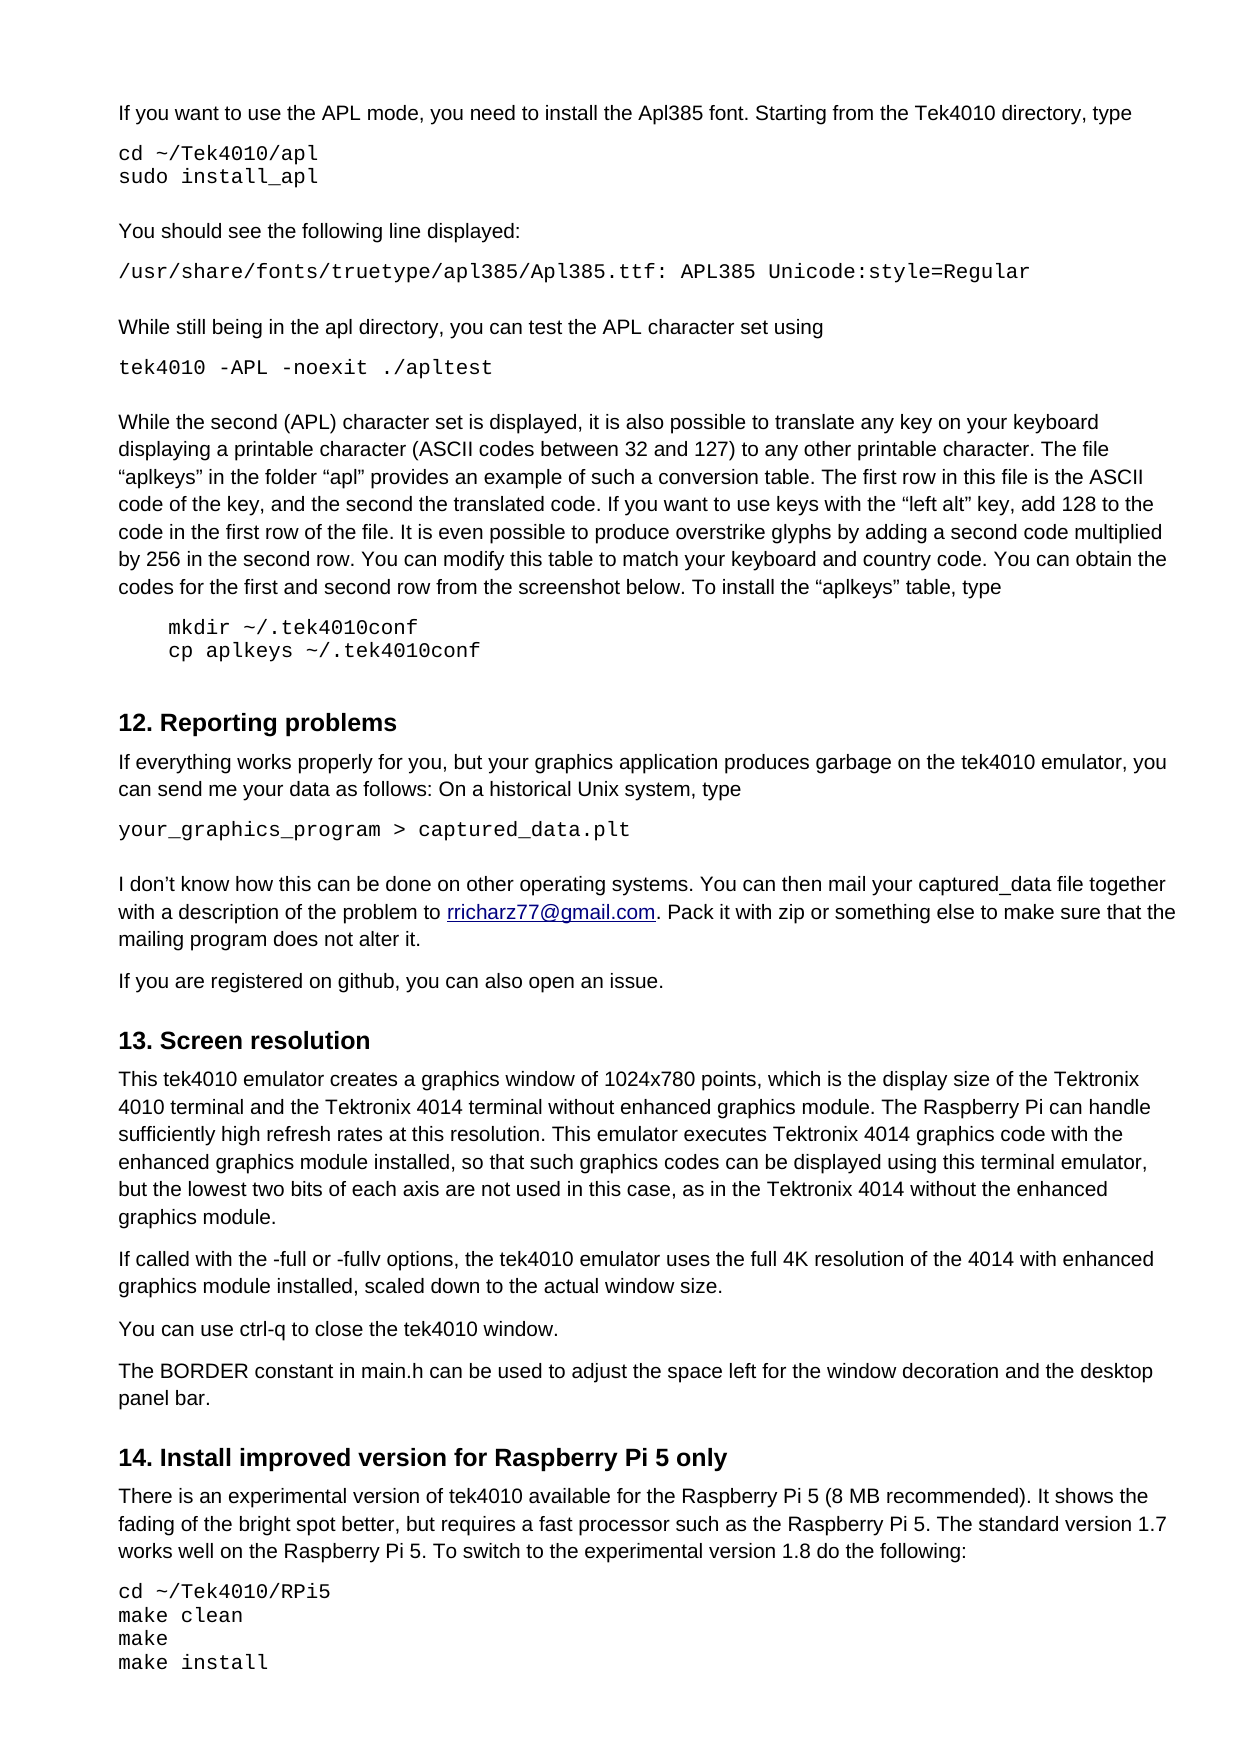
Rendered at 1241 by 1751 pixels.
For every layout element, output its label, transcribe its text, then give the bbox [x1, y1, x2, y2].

subtitle 13. Screen resolution [118, 1026, 1181, 1055]
text While the second (APL) character set is displayed, it is also possible to translate any key on your keyboard displaying a printable character (ASCII codes between 32 and 127) to any other printable character. The file “aplkeys” in the folder “apl” provides an example of such a conversion table. The first row in this file is the ASCII code of the key, and the second the translated code. If you want to use keys with the “left alt” key, add 128 to the code in the first row of the file. It is even possible to produce overstrike glyphs by adding a second code multiplied by 256 in the second row. You can modify this table to match your keyboard and country code. You can obtain the codes for the first and second row from the screenshot below. To install the “aplkeys” table, type [118, 410, 1181, 599]
text There is an experimental version of tek4010 available for the Raspberry Pi 5 (8 MB recommended). It shows the fading of the bright spot better, but requires a fast processor such as the Raspberry Pi 5. The standard version 1.7 works well on the Raspberry Pi 5. To switch to the experimental version 1.8 do the following: [118, 1484, 1181, 1563]
text /usr/share/fonts/truetype/apl385/Apl385.ttf: APL385 Unicode:style=Regular [118, 261, 1181, 285]
text If called with the -full or -fullv options, the tek4010 emulator uses the full 4K resolution of the 4014 with enhanced graphics module installed, scaled down to the actual window size. [118, 1247, 1181, 1298]
text You should see the following line displayed: [118, 219, 1181, 243]
text If you are registered on github, you can also open an issue. [118, 969, 1181, 993]
text If everything works properly for you, but your graphics application produces garbage on the tek4010 emulator, you can send me your data as follows: On a historical Unix system, type [118, 749, 1181, 801]
subtitle 14. Install improved version for Raspberry Pi 5 only [118, 1443, 1181, 1471]
text sudo install_apl [118, 166, 1181, 190]
text If you want to use the APL mode, you need to install the Apl385 font. Starting from the Tek4010 directory, type [118, 101, 1181, 124]
text You can use ctrl-q to close the tek4010 window. [118, 1316, 1181, 1340]
text cp aplkeys ~/.tek4010conf [118, 641, 1181, 664]
text I don’t know how this can be done on other operating systems. You can then mail your captured_data file together with a description of the problem to rricharz77@gmail.com. Pack it with zip or something else to make sure that the mailing program does not alter it. [118, 872, 1181, 951]
text While still being in the apl directory, you can test the APL character set using [118, 314, 1181, 338]
text cd ~/Tek4010/apl [118, 143, 1181, 166]
text The BORDER constant in main.h can be used to adjust the space left for the window decoration and the desktop panel bar. [118, 1358, 1181, 1410]
text tek4010 -APL -noexit ./apltest [118, 357, 1181, 380]
text cd ~/Tek4010/RPi5 make clean make make install [118, 1581, 1181, 1676]
text mkdir ~/.tek4010conf [118, 617, 1181, 641]
text This tek4010 emulator creates a graphics window of 1024x780 points, which is the display size of the Tektronix 4010 terminal and the Tektronix 4014 terminal without enhanced graphics module. The Raspberry Pi can handle sufficiently high refresh rates at this resolution. This emulator executes Tektronix 4014 graphics code with the enhanced graphics module installed, so that such graphics codes can be displayed using this terminal emulator, but the lowest two bits of each axis are not used in this case, as in the Tektronix 4014 without the enhanced graphics module. [118, 1067, 1181, 1229]
subtitle 12. Reporting problems [118, 708, 1181, 737]
text your_graphics_program > captured_data.plt [118, 819, 1181, 843]
